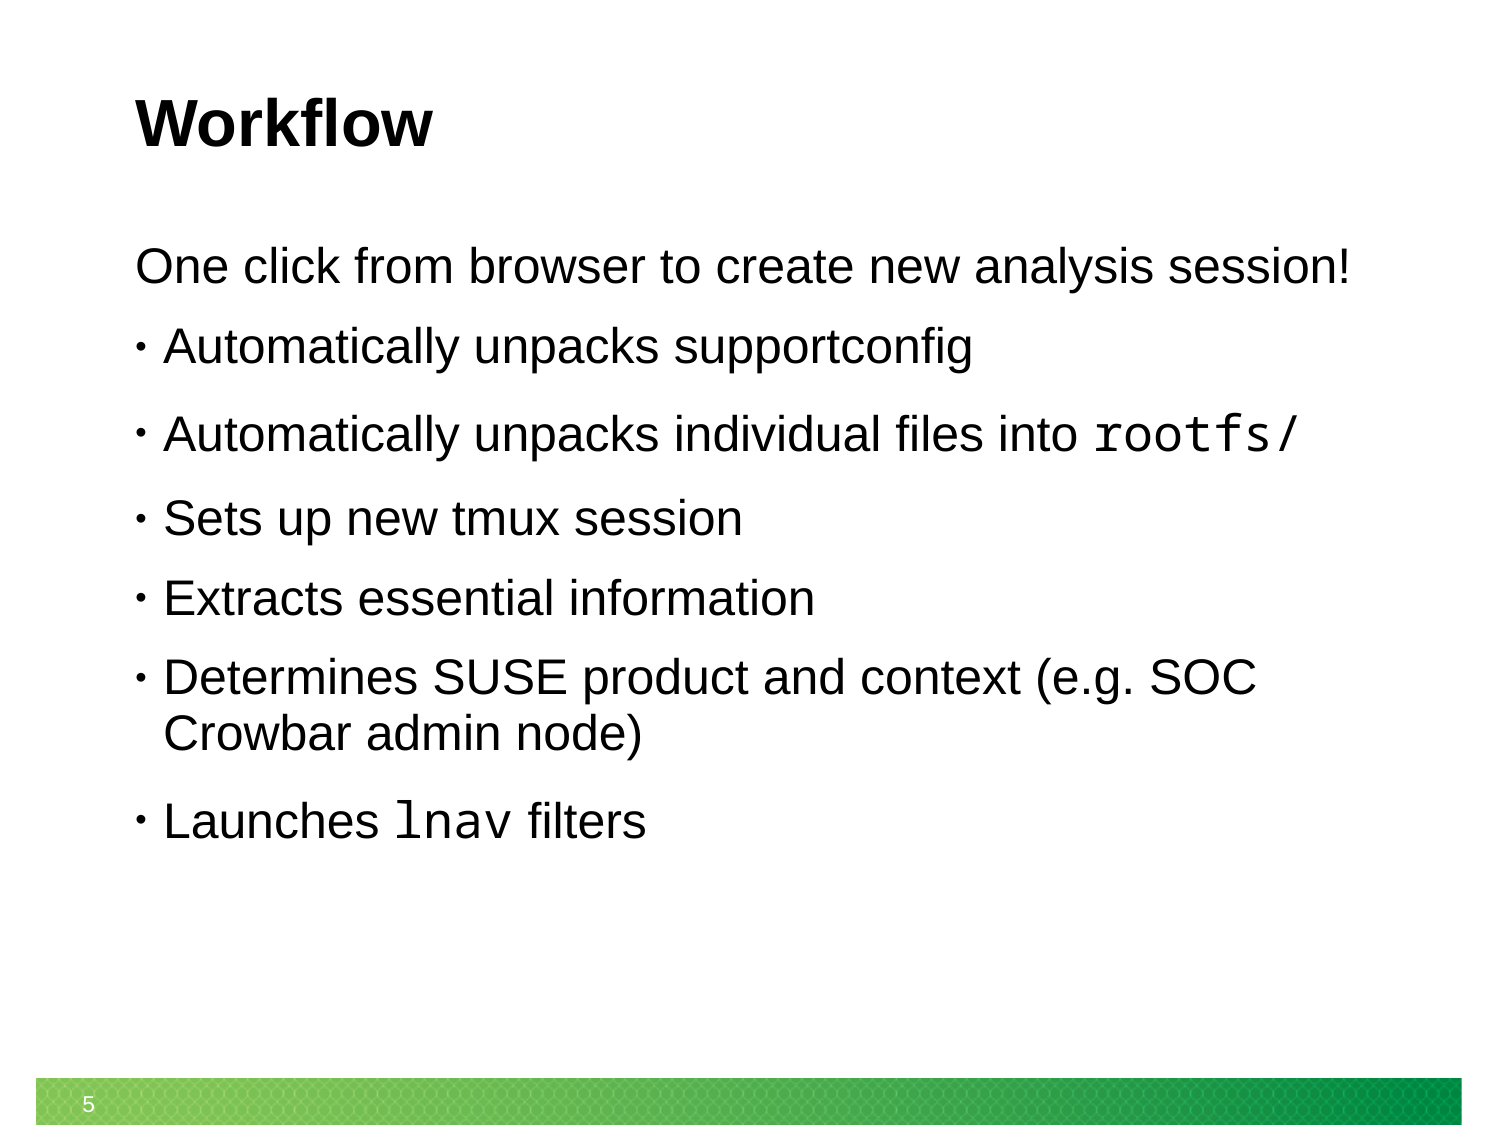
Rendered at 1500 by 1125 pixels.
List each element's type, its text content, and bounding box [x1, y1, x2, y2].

title Workflow [135, 41, 1372, 204]
picture [36, 1078, 1462, 1125]
list One click from browser to create new analysis session! Automatically unpacks supportconfig Automatically unpacks individual files into rootfs/ Sets up new tmux session Extracts essential information Determines SUSE product and context (e.g. SOC Crowbar admin node) Launches lnav filters [135, 238, 1372, 892]
